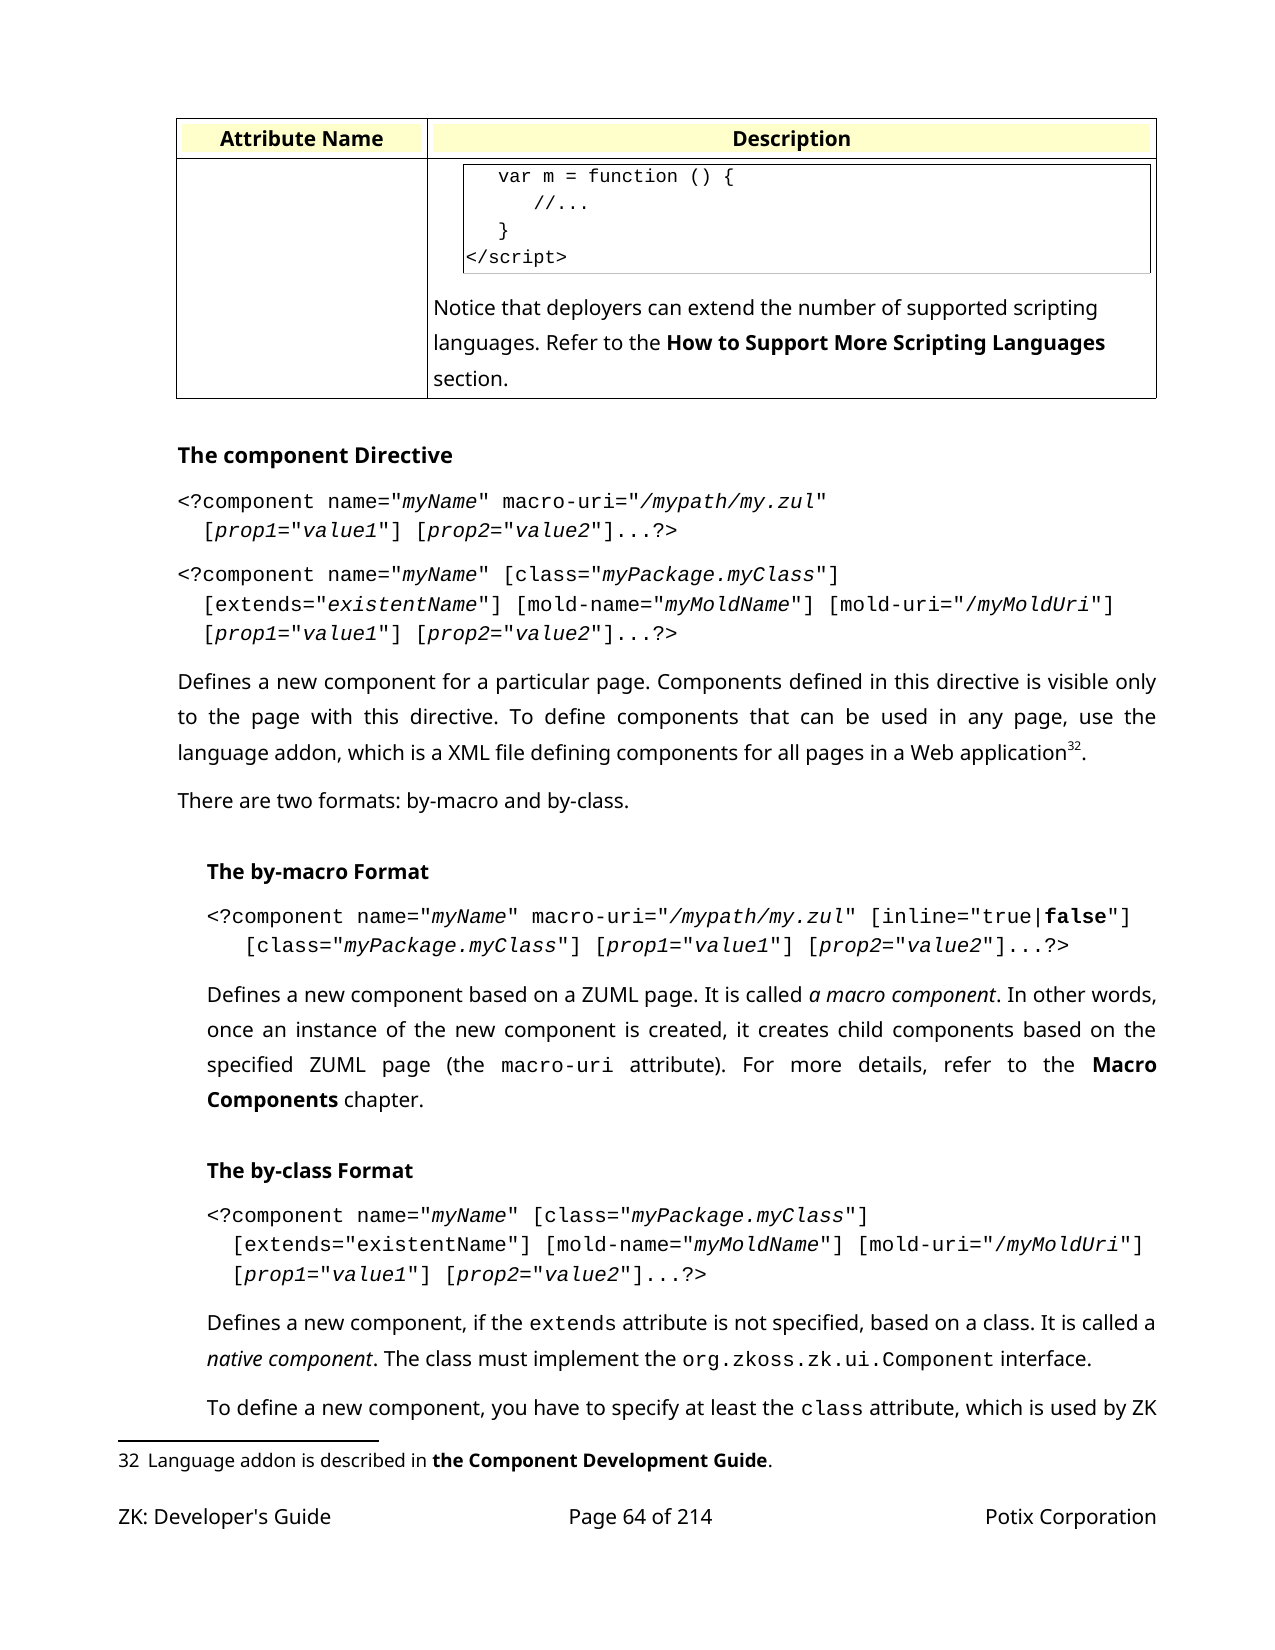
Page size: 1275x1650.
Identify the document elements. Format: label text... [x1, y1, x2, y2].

table_header Description [428, 119, 1156, 158]
table_cell [177, 159, 427, 398]
text <?component name="myName" [class="myPackage.myClass"] [extends="existentName"] [mold-name="myMoldName"] [mold-uri="/myMoldUri"] [prop1="value1"] [prop2="value2"]...?> [207, 1205, 1157, 1287]
text Language addon is described in the Component Development Guide. [118, 1447, 1157, 1473]
text There are two formats: by-macro and by-class. [177, 787, 1157, 815]
text Defines a new component based on a ZUML page. It is called a macro component. In other words, once an instance of the new component is created, it creates child components based on the specified ZUML page (the macro-uri attribute). For more details, refer to the Macro Components chapter. [207, 980, 1157, 1114]
text Defines a new component, if the extends attribute is not specified, based on a class. It is called a native component. The class must implement the org.zkoss.zk.ui.Component interface. [207, 1308, 1157, 1372]
text To define a new component, you have to specify at least the class attribute, which is used by ZK [207, 1393, 1157, 1421]
subtitle The by-macro Format [207, 857, 1157, 886]
subtitle The by-class Format [207, 1156, 1157, 1184]
table_cell var m = function () { //... } </script> Notice that deployers can extend the number of supported scripting languages. Refer to the How to Support More Scripting Languages section. [428, 159, 1156, 398]
text <?component name="myName" macro-uri="/mypath/my.zul" [prop1="value1"] [prop2="value2"]...?> [177, 491, 1157, 544]
table_header Attribute Name [177, 119, 427, 158]
subtitle The component Directive [177, 440, 1157, 470]
text <?component name="myName" macro-uri="/mypath/my.zul" [inline="true|false"] [class="myPackage.myClass"] [prop1="value1"] [prop2="value2"]...?> [207, 906, 1157, 959]
text Defines a new component for a particular page. Components defined in this directive is visible only to the page with this directive. To define components that can be used in any page, use the language addon, which is a XML file defining components for all pages in a Web application. [177, 667, 1157, 766]
text <?component name="myName" [class="myPackage.myClass"] [extends="existentName"] [mold-name="myMoldName"] [mold-uri="/myMoldUri"] [prop1="value1"] [prop2="value2"]...?> [177, 564, 1157, 647]
